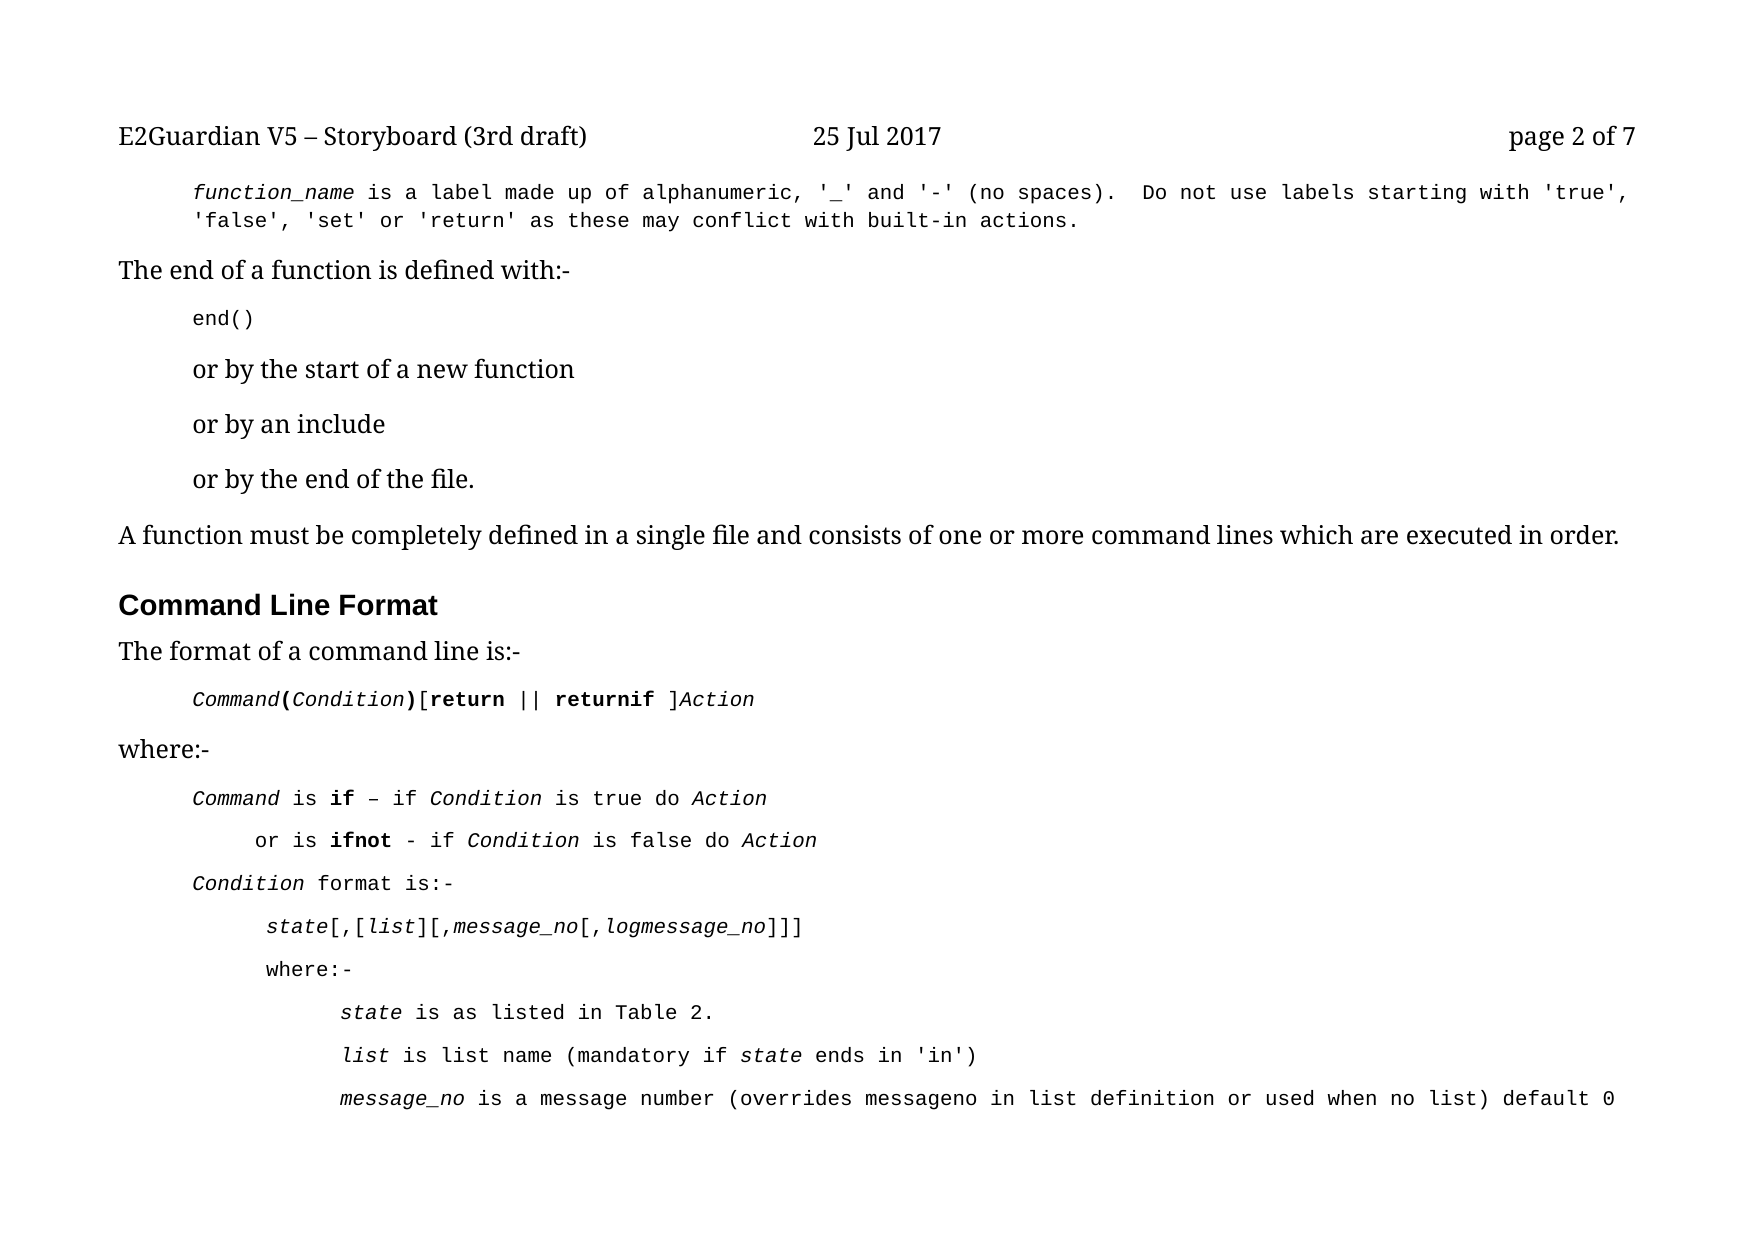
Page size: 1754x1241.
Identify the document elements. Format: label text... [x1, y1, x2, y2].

subtitle Command Line Format [118, 587, 1636, 621]
text where:- [192, 959, 1636, 983]
text The format of a command line is:- [118, 634, 1636, 668]
text list is list name (mandatory if state ends in 'in') [192, 1045, 1636, 1069]
text Command(Condition)[return || returnif ]Action [192, 689, 1636, 713]
text A function must be completely defined in a single file and consists of one or more command lines which are executed in order. [118, 517, 1636, 552]
text or is ifnot - if Condition is false do Action [192, 830, 1636, 854]
text state[,[list][,message_no[,logmessage_no]]] [266, 916, 1636, 940]
text where:- [118, 732, 1636, 766]
text end() [192, 308, 1636, 332]
text The end of a function is defined with:- [118, 253, 1636, 287]
text function_name is a label made up of alphanumeric, '_' and '-' (no spaces). Do not use labels starting with 'true', 'false', 'set' or 'return' as these may conflict with built-in actions. [192, 182, 1636, 234]
text or by an include [192, 407, 1636, 441]
text or by the start of a new function [192, 351, 1636, 385]
text Condition format is:- [192, 873, 1636, 897]
text message_no is a message number (overrides messageno in list definition or used when no list) default 0 [192, 1088, 1636, 1112]
text or by the end of the file. [192, 462, 1636, 496]
text state is as listed in Table 2. [192, 1002, 1636, 1026]
text Command is if – if Condition is true do Action [192, 787, 1636, 811]
